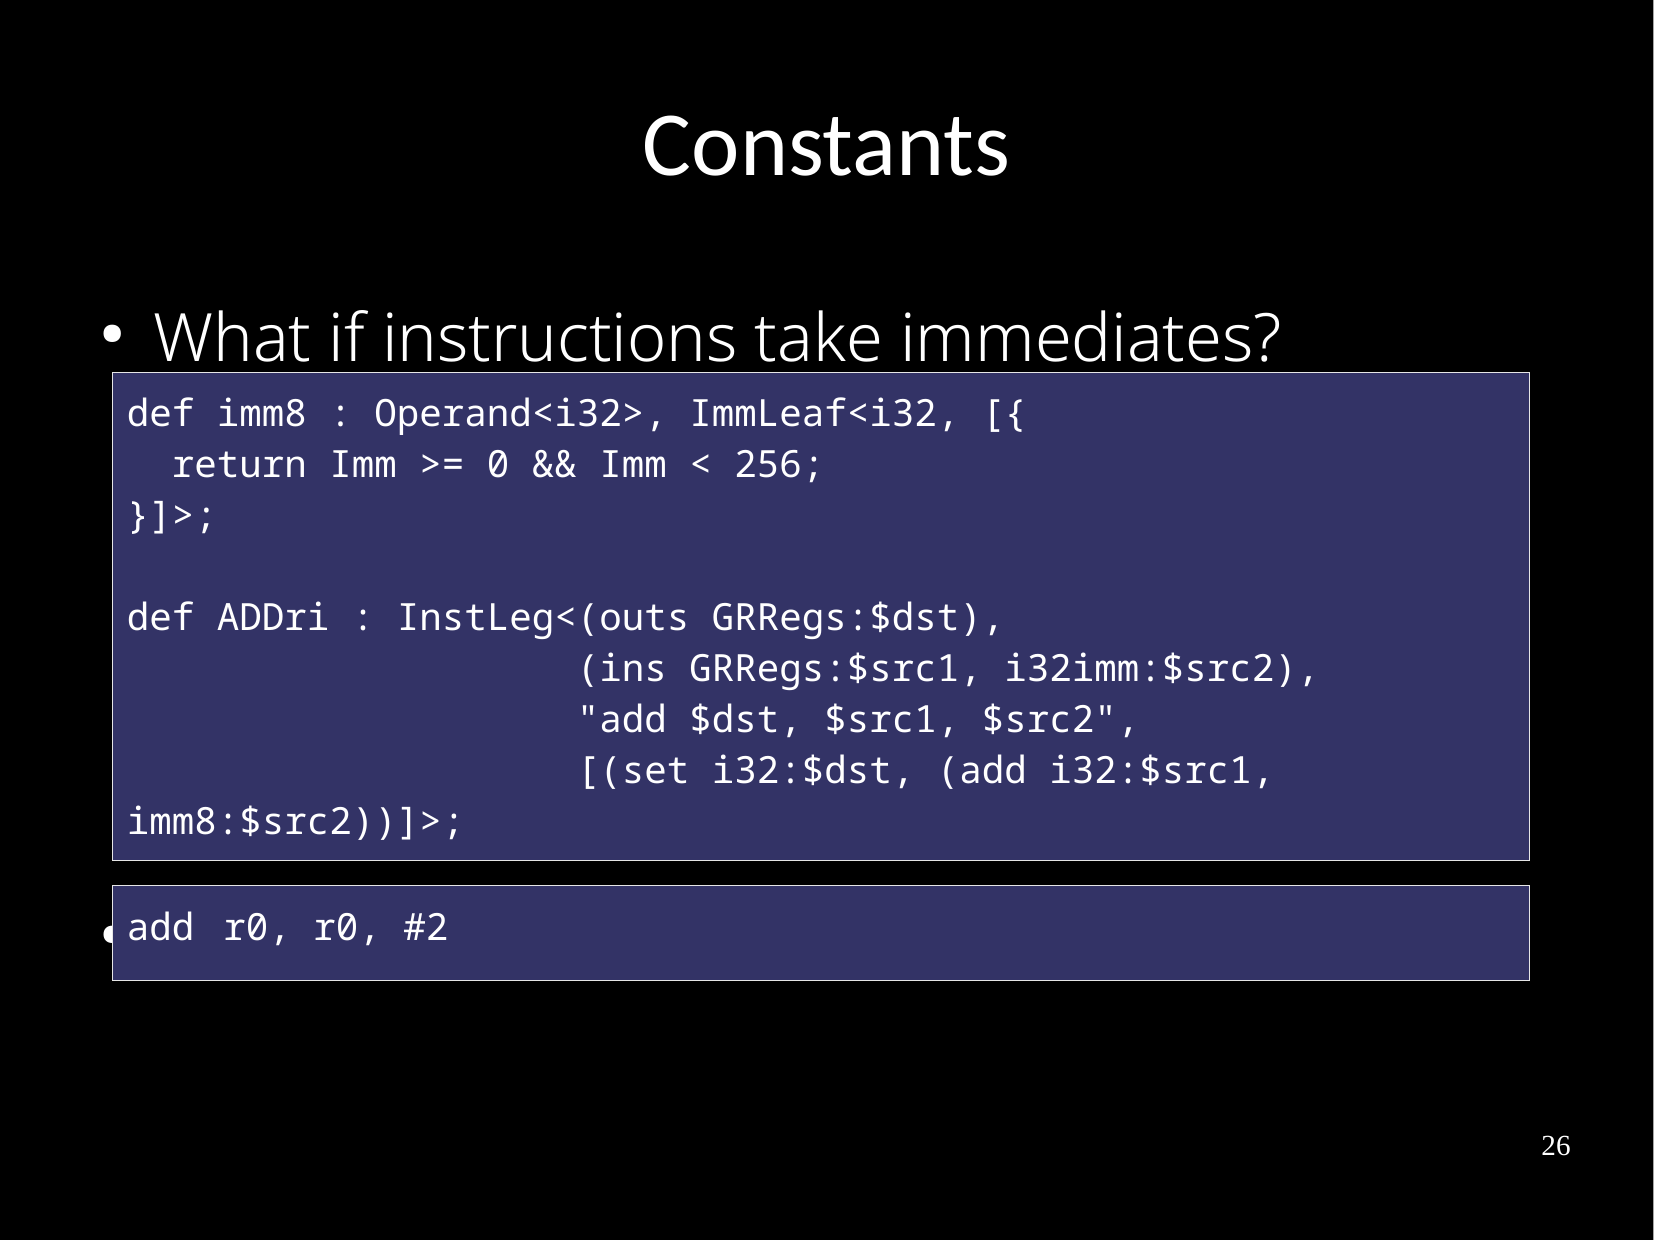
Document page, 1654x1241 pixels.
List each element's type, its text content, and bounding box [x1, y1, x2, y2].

text_box def imm8 : Operand<i32>, ImmLeaf<i32, [{ return Imm >= 0 && Imm < 256; }]>; def ADDri : InstLeg<(outs GRRegs:$dst), (ins GRRegs:$src1, i32imm:$src2), "add $dst, $src1, $src2", [(set i32:$dst, (add i32:$src1, imm8:$src2))]>; [112, 372, 1530, 715]
text_box add r0, r0, #2 [112, 885, 1530, 981]
title Constants [82, 49, 1571, 257]
list What if instructions take immediates? The same example now compiles to: [82, 290, 1571, 1010]
